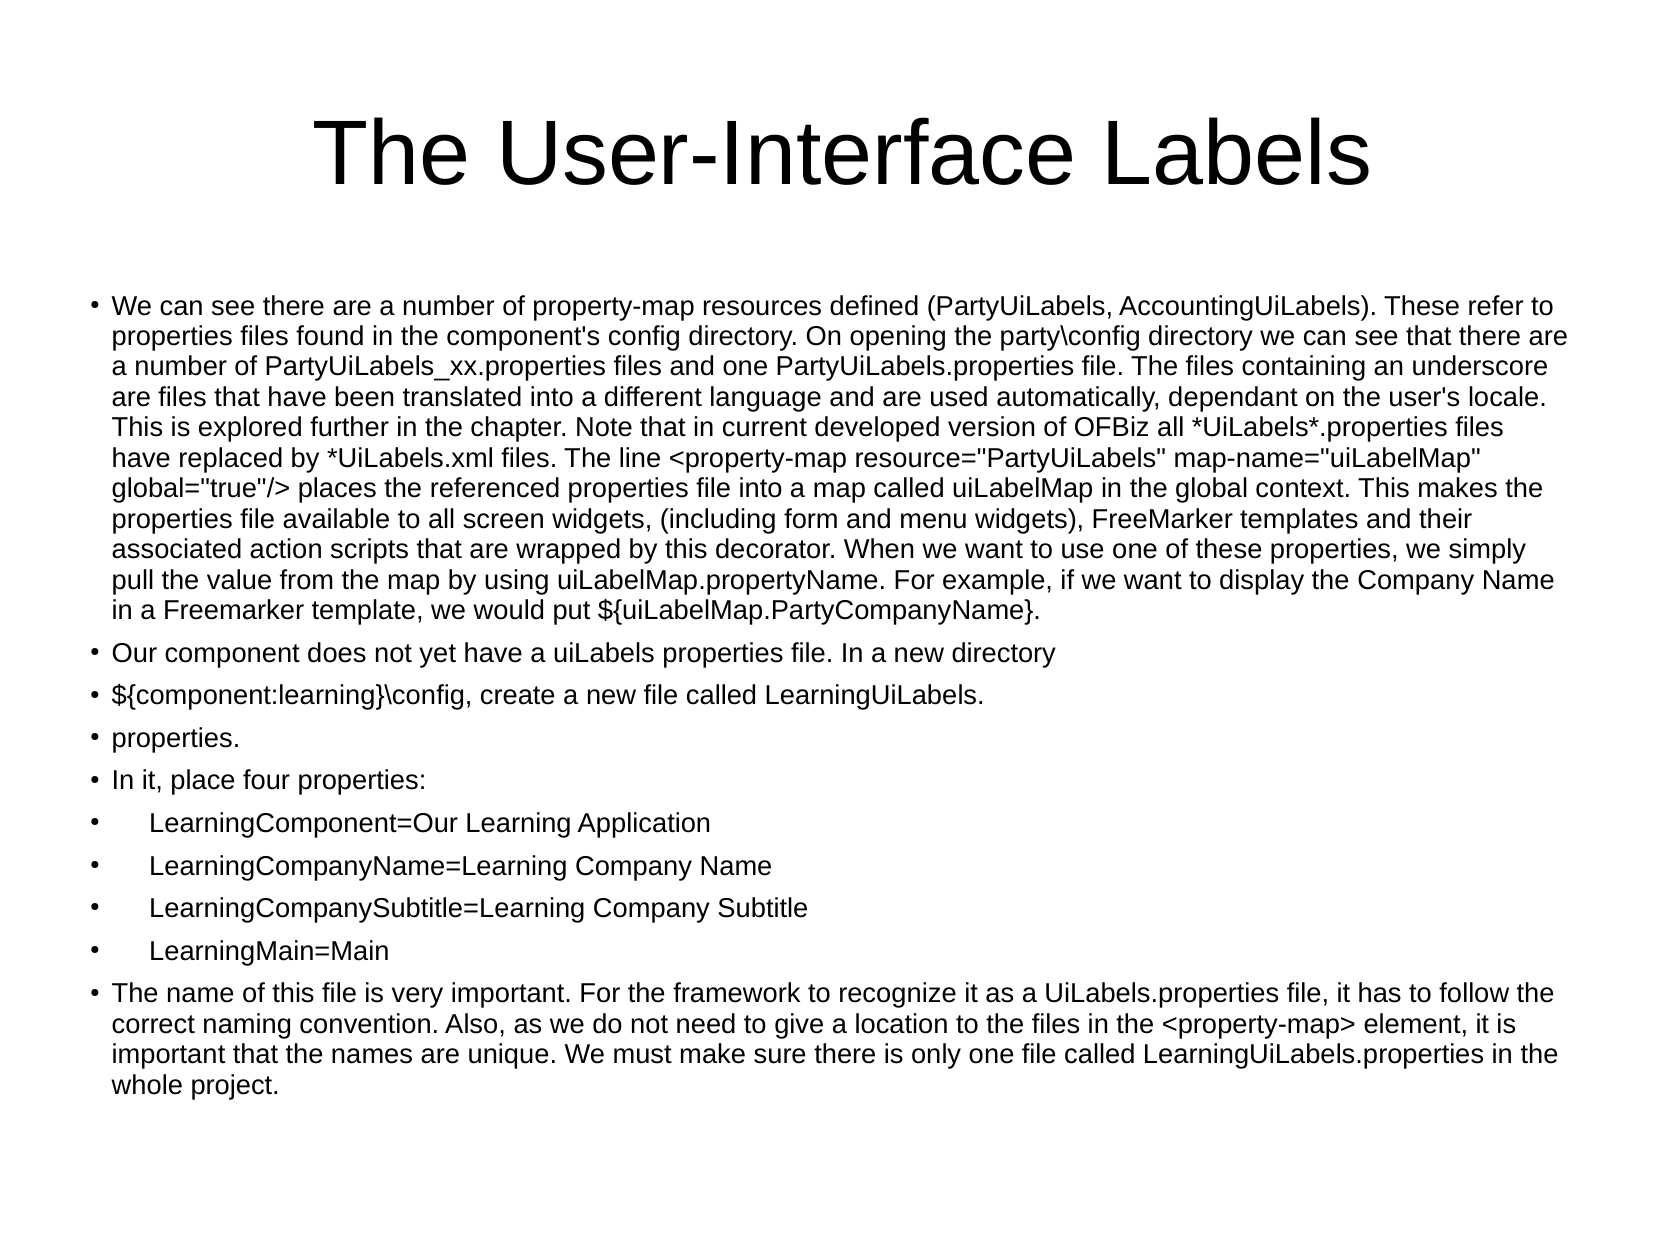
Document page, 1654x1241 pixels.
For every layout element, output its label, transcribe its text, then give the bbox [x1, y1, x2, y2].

list We can see there are a number of property-map resources defined (PartyUiLabels, AccountingUiLabels). These refer to properties files found in the component's config directory. On opening the party\config directory we can see that there are a number of PartyUiLabels_xx.properties files and one PartyUiLabels.properties file. The files containing an underscore are files that have been translated into a different language and are used automatically, dependant on the user's locale. This is explored further in the chapter. Note that in current developed version of OFBiz all *UiLabels*.properties files have replaced by *UiLabels.xml files. The line <property-map resource="PartyUiLabels" map-name="uiLabelMap" global="true"/> places the referenced properties file into a map called uiLabelMap in the global context. This makes the properties file available to all screen widgets, (including form and menu widgets), FreeMarker templates and their associated action scripts that are wrapped by this decorator. When we want to use one of these properties, we simply pull the value from the map by using uiLabelMap.propertyName. For example, if we want to display the Company Name in a Freemarker template, we would put ${uiLabelMap.PartyCompanyName}. Our component does not yet have a uiLabels properties file. In a new directory ${component:learning}\config, create a new file called LearningUiLabels. properties. In it, place four properties: LearningComponent=Our Learning Application LearningCompanyName=Learning Company Name LearningCompanySubtitle=Learning Company Subtitle LearningMain=Main The name of this file is very important. For the framework to recognize it as a UiLabels.properties file, it has to follow the correct naming convention. Also, as we do not need to give a location to the files in the <property-map> element, it is important that the names are unique. We must make sure there is only one file called LearningUiLabels.properties in the whole project. [82, 290, 1571, 1109]
title The User-Interface Labels [82, 56, 1571, 250]
